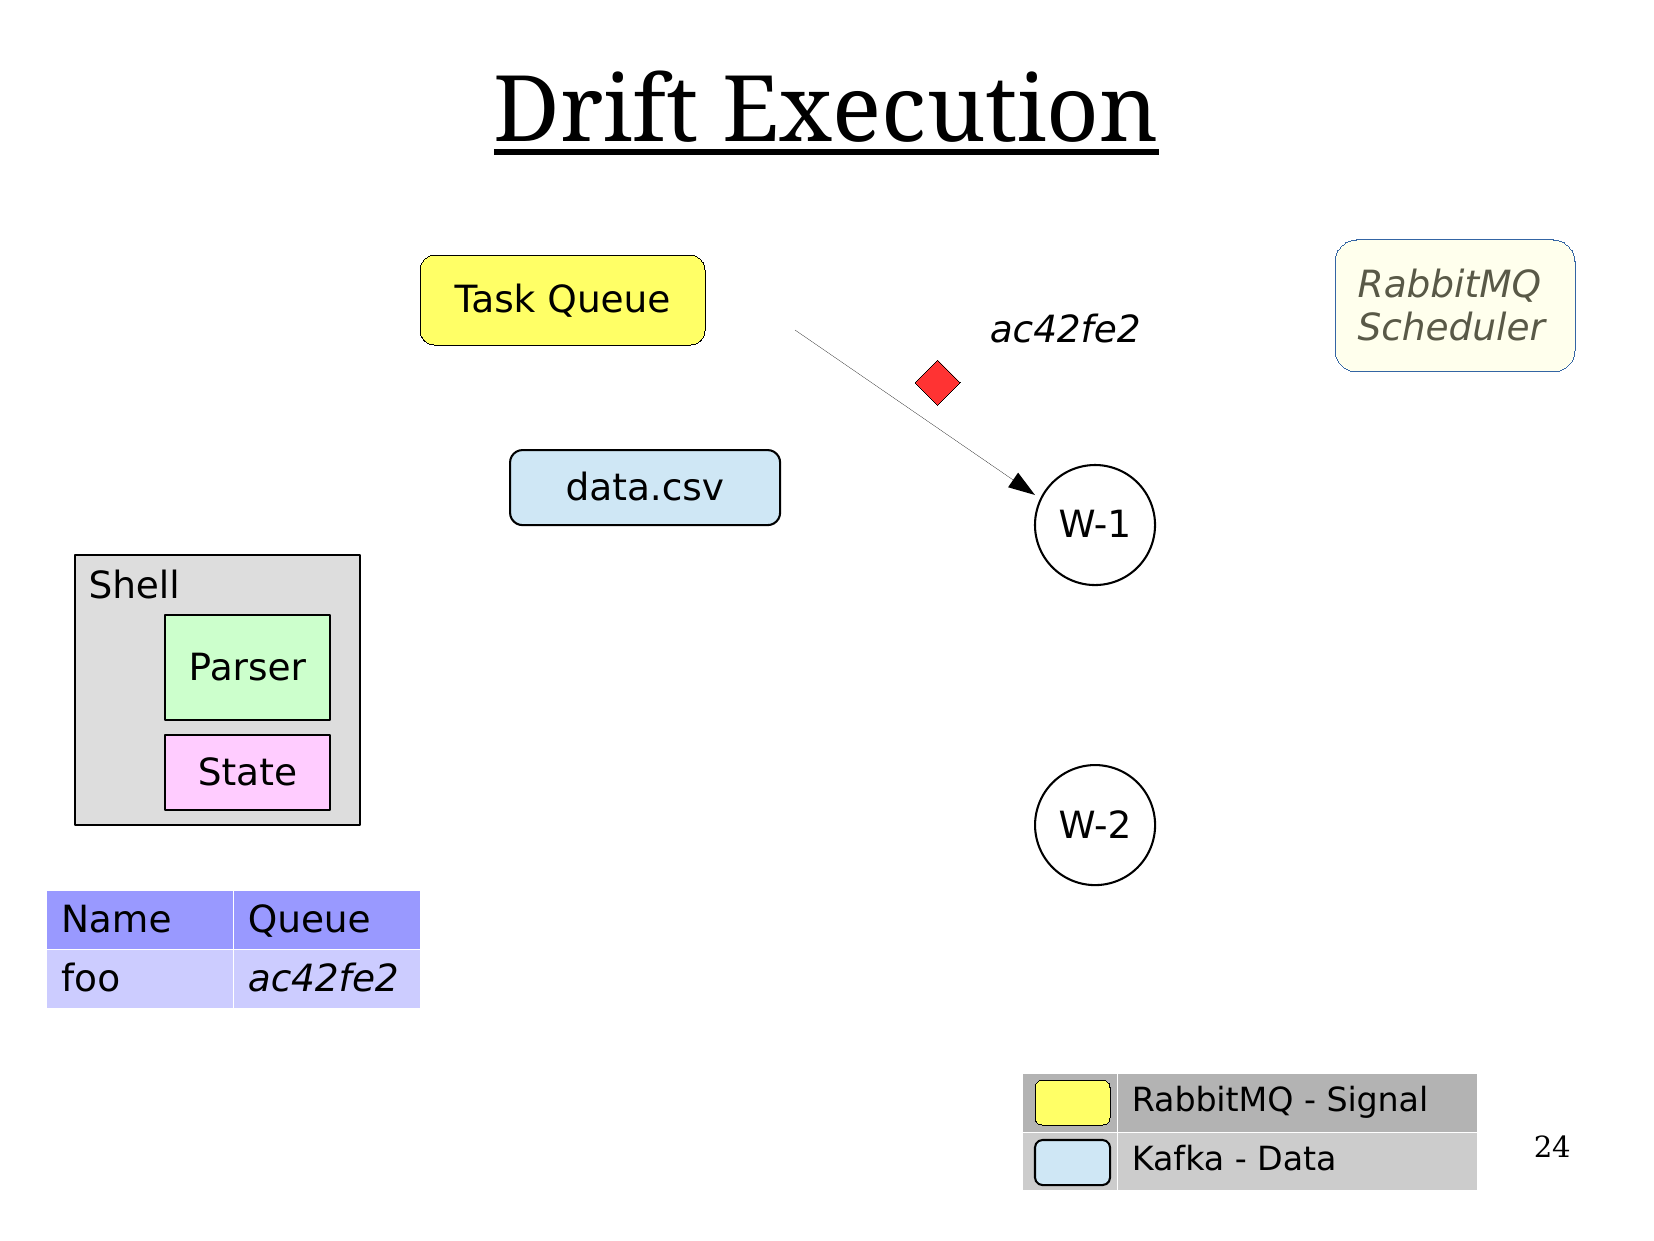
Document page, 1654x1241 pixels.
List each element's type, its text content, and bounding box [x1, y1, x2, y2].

table_cell foo [47, 950, 233, 1008]
text_box [1035, 1080, 1111, 1126]
table_header Name [47, 891, 233, 949]
text_box W-1 [1035, 465, 1156, 586]
table_cell [1023, 1133, 1117, 1190]
text_box [915, 360, 961, 406]
text_box State [165, 735, 331, 811]
table_cell Kafka - Data [1118, 1133, 1477, 1190]
text_box [1335, 239, 1576, 372]
table_cell ac42fe2 [234, 950, 420, 1008]
title Drift Execution [82, 2, 1571, 211]
text_box [75, 555, 361, 826]
table_header Queue [234, 891, 420, 949]
text_box [1035, 1140, 1111, 1186]
text_box W-2 [1035, 765, 1156, 886]
table_header RabbitMQ - Signal [1118, 1074, 1477, 1132]
text_box Shell [73, 556, 196, 616]
text_box Task Queue [420, 255, 706, 346]
text_box data.csv [510, 450, 781, 526]
text_box Parser [165, 615, 331, 721]
text_box ac42fe2 [975, 300, 1156, 359]
table_header [1023, 1074, 1117, 1132]
